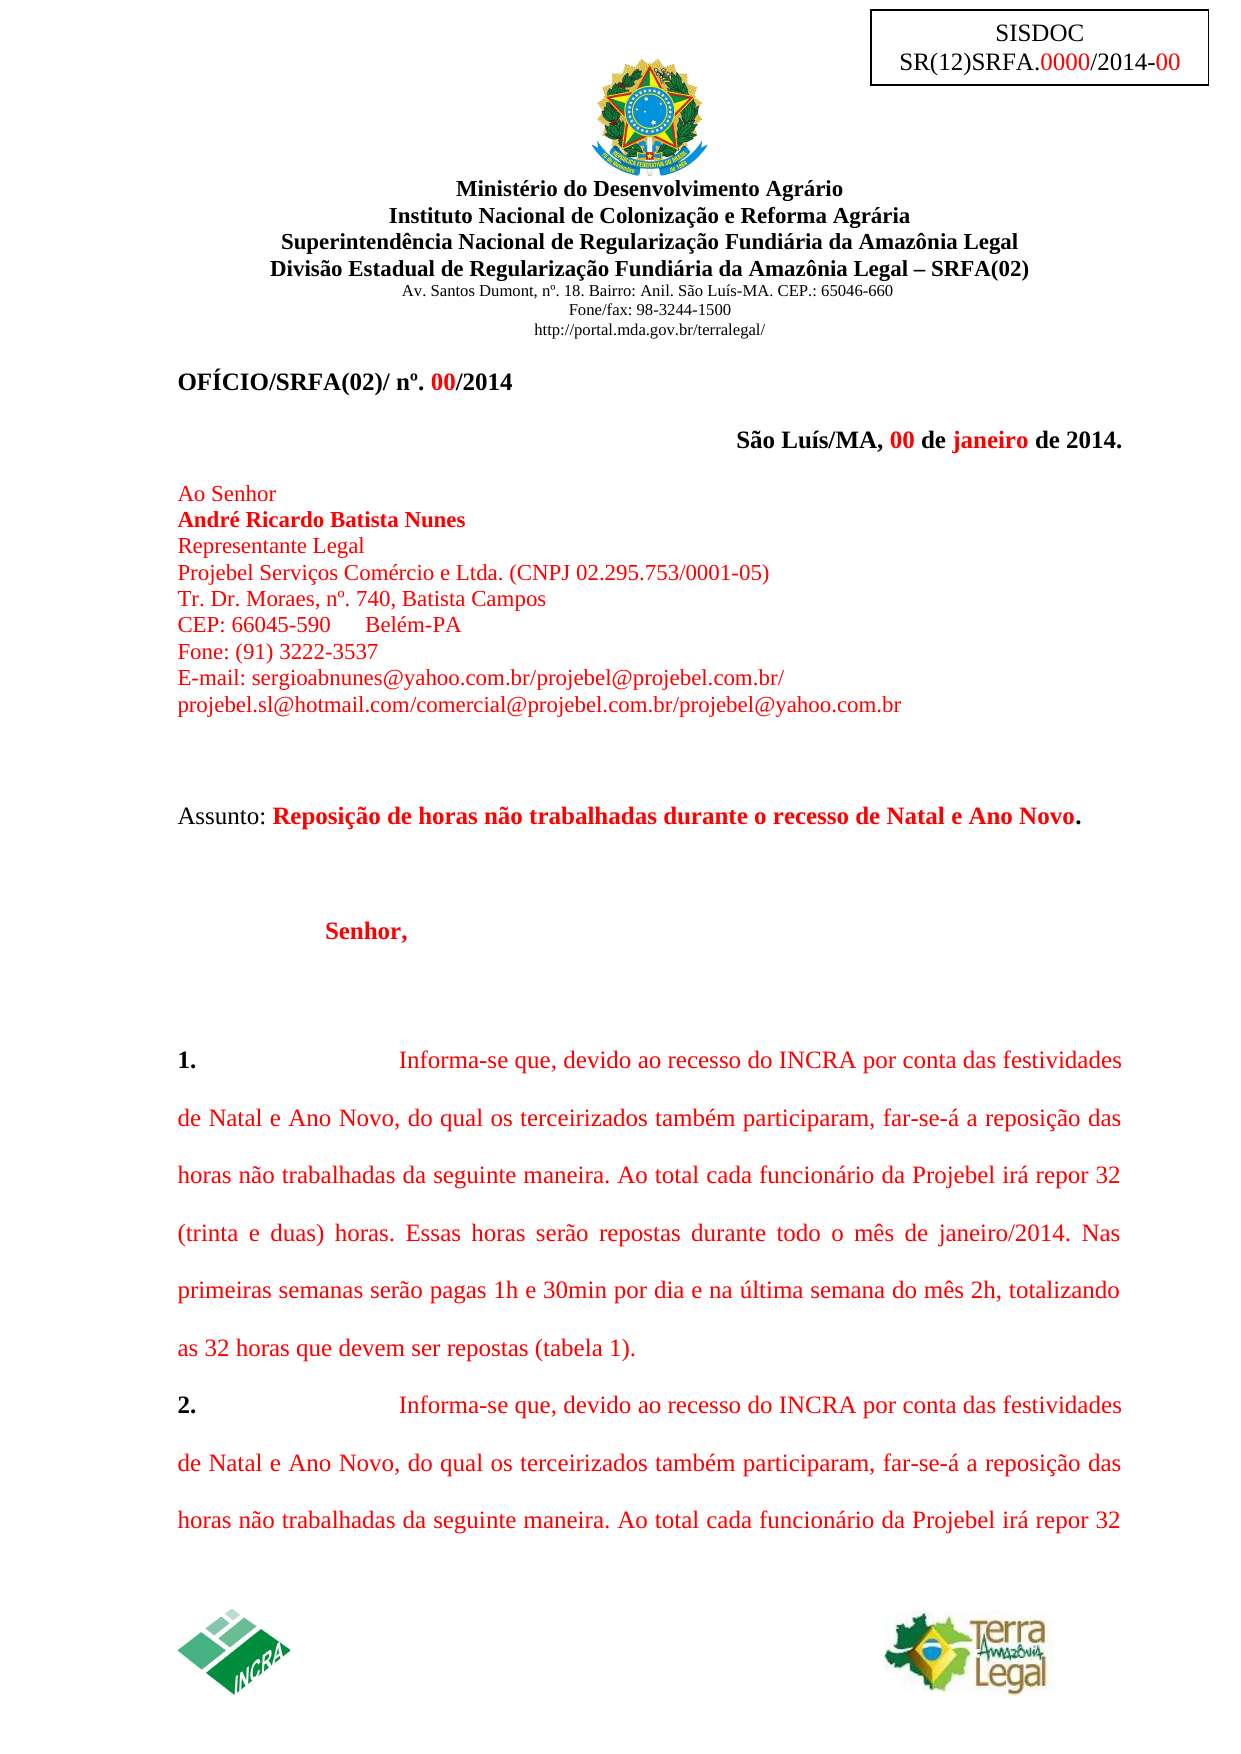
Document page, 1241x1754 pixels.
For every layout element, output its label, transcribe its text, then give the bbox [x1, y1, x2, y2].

picture [177, 1609, 291, 1696]
text Assunto: Reposição de horas não trabalhadas durante o recesso de Natal e Ano Novo. [177, 801, 1122, 829]
text E-mail: sergioabnunes@yahoo.com.br/projebel@projebel.com.br/ projebel.sl@hotmail.com/comercial@projebel.com.br/projebel@yahoo.com.br [177, 664, 1122, 717]
picture [884, 1611, 1056, 1696]
text Representante Legal [177, 532, 1122, 559]
text SISDOC [887, 18, 1193, 47]
text Senhor, [177, 916, 1122, 944]
list Informa-se que, devido ao recesso do INCRA por conta das festividades de Natal e Ano Novo, do qual os terceirizados também participaram, far-se-á a reposição das horas não trabalhadas da seguinte maneira. Ao total cada funcionário da Projebel irá repor 32 [177, 1390, 1122, 1534]
list Informa-se que, devido ao recesso do INCRA por conta das festividades de Natal e Ano Novo, do qual os terceirizados também participaram, far-se-á a reposição das horas não trabalhadas da seguinte maneira. Ao total cada funcionário da Projebel irá repor 32 (trinta e duas) horas. Essas horas serão repostas durante todo o mês de janeiro/2014. Nas primeiras semanas serão pagas 1h e 30min por dia e na última semana do mês 2h, totalizando as 32 horas que devem ser repostas (tabela 1). [177, 1045, 1122, 1361]
text Fone: (91) 3222-3537 [177, 638, 1122, 664]
text CEP: 66045-590 Belém-PA [177, 612, 1122, 638]
text Tr. Dr. Moraes, nº. 740, Batista Campos [177, 585, 1122, 612]
text André Ricardo Batista Nunes [177, 506, 1122, 532]
text Projebel Serviços Comércio e Ltda. (CNPJ 02.295.753/0001-05) [177, 559, 1122, 585]
picture [592, 59, 708, 176]
text OFÍCIO/SRFA(02)/ nº. 00/2014 [177, 367, 1122, 396]
text SR(12)SRFA.0000/2014-00 [887, 47, 1193, 76]
text São Luís/MA, 00 de janeiro de 2014. [177, 425, 1122, 453]
text Ao Senhor [177, 480, 1122, 506]
